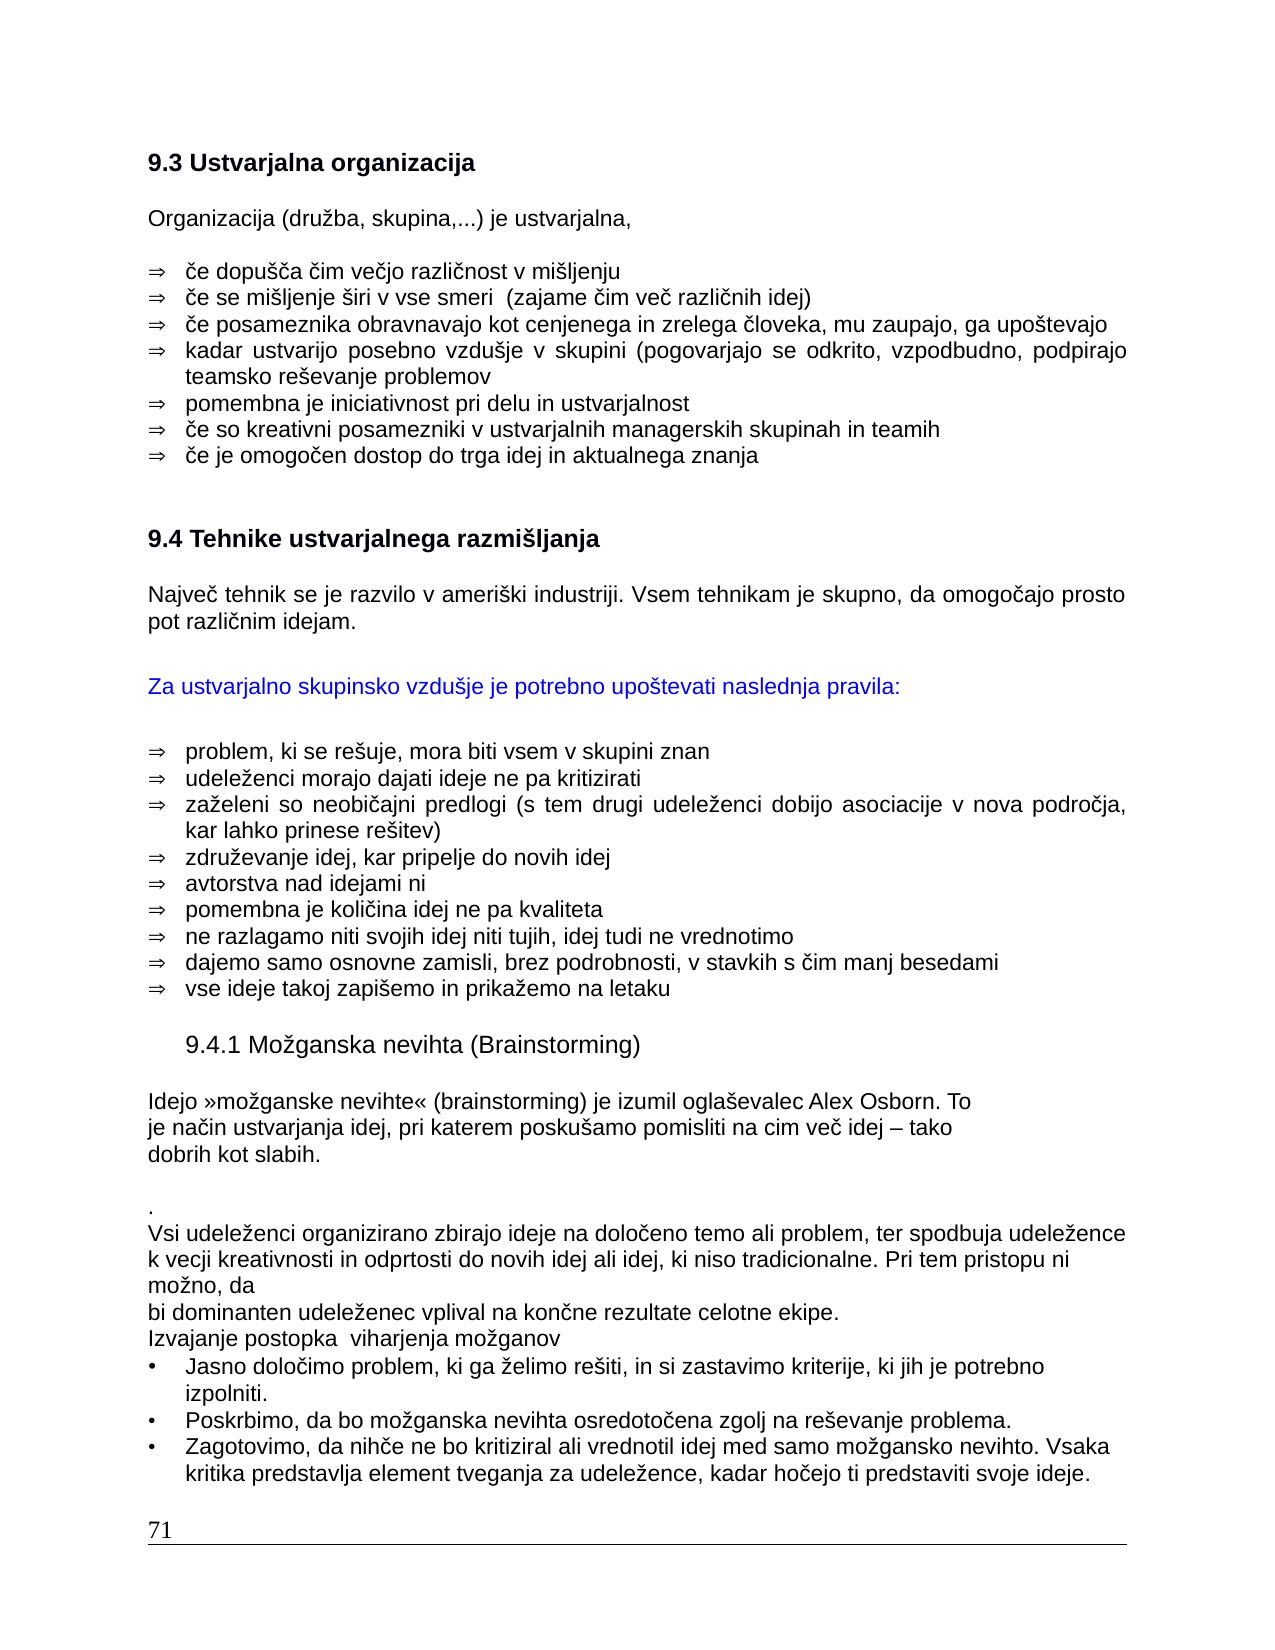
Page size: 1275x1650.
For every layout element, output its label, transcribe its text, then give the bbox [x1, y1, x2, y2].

list Poskrbimo, da bo možganska nevihta osredotočena zgolj na reševanje problema. [148, 1407, 1127, 1433]
list ne razlagamo niti svojih idej niti tujih, idej tudi ne vrednotimo [148, 923, 1127, 949]
list kadar ustvarijo posebno vzdušje v skupini (pogovarjajo se odkrito, vzpodbudno, podpirajo teamsko reševanje problemov [148, 337, 1127, 390]
text Organizacija (družba, skupina,...) je ustvarjalna, [148, 205, 1127, 232]
subtitle 9.4.1 Možganska nevihta (Brainstorming) [185, 1030, 1127, 1059]
list Zagotovimo, da nihče ne bo kritiziral ali vrednotil idej med samo možgansko nevihto. Vsaka kritika predstavlja element tveganja za udeležence, kadar hočejo ti predstaviti svoje ideje. [148, 1433, 1127, 1486]
list če dopušča čim večjo različnost v mišljenju [148, 258, 1127, 284]
list dajemo samo osnovne zamisli, brez podrobnosti, v stavkih s čim manj besedami [148, 949, 1127, 975]
text bi dominanten udeleženec vplival na končne rezultate celotne ekipe. [148, 1299, 1127, 1325]
text Največ tehnik se je razvilo v ameriški industriji. Vsem tehnikam je skupno, da omogočajo prosto pot različnim idejam. [148, 581, 1127, 634]
text Idejo »možganske nevihte« (brainstorming) je izumil oglaševalec Alex Osborn. To [148, 1088, 1127, 1114]
text dobrih kot slabih. [148, 1141, 1127, 1167]
list če se mišljenje širi v vse smeri (zajame čim več različnih idej) [148, 284, 1127, 311]
text . [148, 1193, 1127, 1220]
list Jasno določimo problem, ki ga želimo rešiti, in si zastavimo kriterije, ki jih je potrebno izpolniti. [148, 1351, 1127, 1407]
list vse ideje takoj zapišemo in prikažemo na letaku [148, 975, 1127, 1002]
subtitle 9.3 Ustvarjalna organizacija [148, 148, 1127, 176]
list pomembna je količina idej ne pa kvaliteta [148, 896, 1127, 923]
list zaželeni so neobičajni predlogi (s tem drugi udeleženci dobijo asociacije v nova področja, kar lahko prinese rešitev) [148, 791, 1127, 843]
text Vsi udeleženci organizirano zbirajo ideje na določeno temo ali problem, ter spodbuja udeležence k vecji kreativnosti in odprtosti do novih idej ali idej, ki niso tradicionalne. Pri tem pristopu ni možno, da [148, 1220, 1127, 1299]
text je način ustvarjanja idej, pri katerem poskušamo pomisliti na cim več idej – tako [148, 1114, 1127, 1141]
list če so kreativni posamezniki v ustvarjalnih managerskih skupinah in teamih [148, 416, 1127, 442]
list problem, ki se rešuje, mora biti vsem v skupini znan [148, 738, 1127, 764]
list če je omogočen dostop do trga idej in aktualnega znanja [148, 442, 1127, 469]
list združevanje idej, kar pripelje do novih idej [148, 843, 1127, 870]
text Izvajanje postopka viharjenja možganov [148, 1325, 1127, 1351]
list če posameznika obravnavajo kot cenjenega in zrelega človeka, mu zaupajo, ga upoštevajo [148, 311, 1127, 337]
list udeleženci morajo dajati ideje ne pa kritizirati [148, 764, 1127, 791]
text Za ustvarjalno skupinsko vzdušje je potrebno upoštevati naslednja pravila: [148, 673, 1127, 699]
list pomembna je iniciativnost pri delu in ustvarjalnost [148, 390, 1127, 416]
subtitle 9.4 Tehnike ustvarjalnega razmišljanja [148, 524, 1127, 553]
list avtorstva nad idejami ni [148, 870, 1127, 896]
